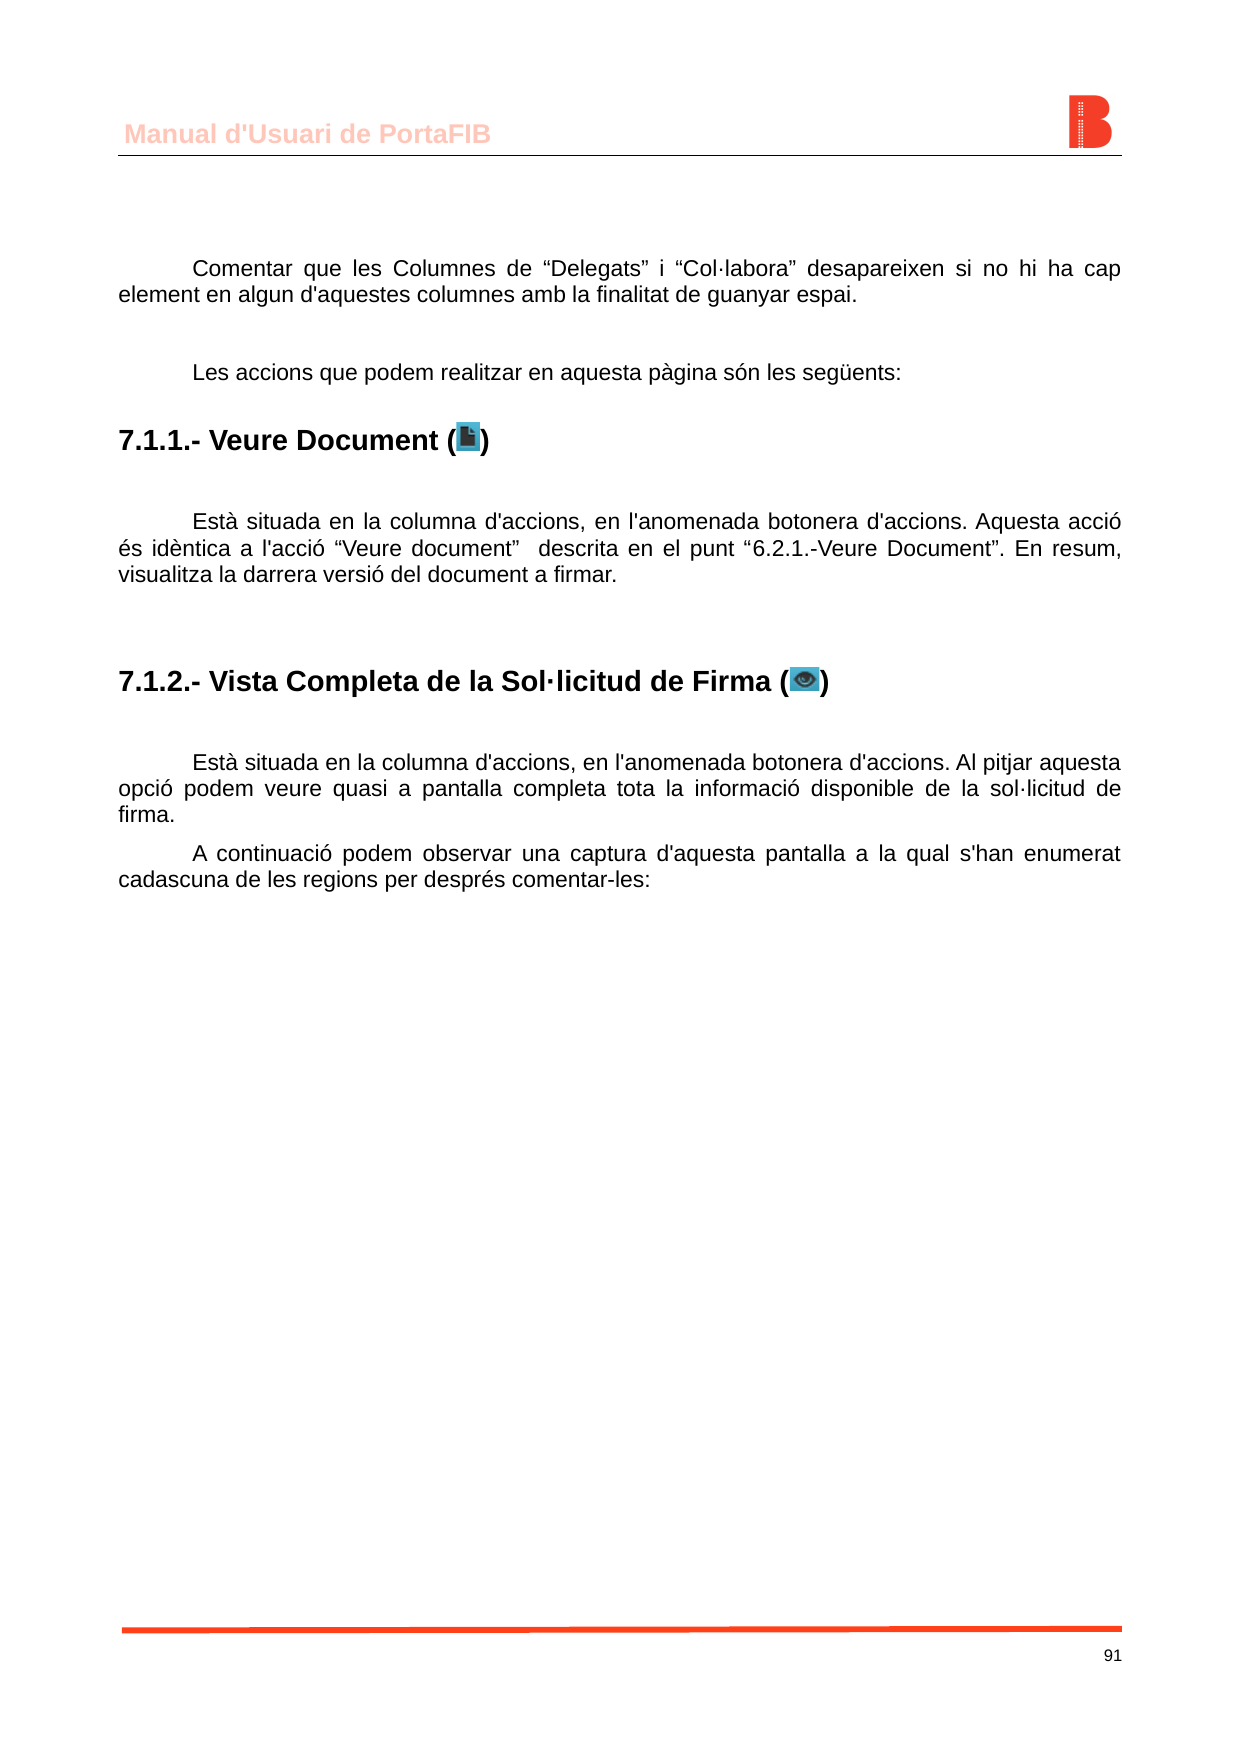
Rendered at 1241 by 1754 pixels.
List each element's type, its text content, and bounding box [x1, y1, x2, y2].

text Està situada en la columna d'accions, en l'anomenada botonera d'accions. Al pitjar aquesta opció podem veure quasi a pantalla completa tota la informació disponible de la sol·licitud de firma. [118, 748, 1122, 827]
picture [789, 667, 820, 691]
subtitle Vista Completa de la Sol·licitud de Firma () [118, 663, 1122, 697]
subtitle Veure Document () [118, 422, 1122, 457]
text A continuació podem observar una captura d'aquesta pantalla a la qual s'han enumerat cadascuna de les regions per després comentar-les: [118, 840, 1122, 893]
text Està situada en la columna d'accions, en l'anomenada botonera d'accions. Aquesta acció és idèntica a l'acció “Veure document” descrita en el punt “6.2.1.-Veure Document”. En resum, visualitza la darrera versió del document a firmar. [118, 508, 1122, 587]
picture [456, 422, 480, 451]
text Les accions que podem realitzar en aquesta pàgina són les següents: [118, 359, 1122, 385]
text Comentar que les Columnes de “Delegats” i “Col·labora” desapareixen si no hi ha cap element en algun d'aquestes columnes amb la finalitat de guanyar espai. [118, 254, 1122, 307]
picture [1063, 94, 1117, 150]
